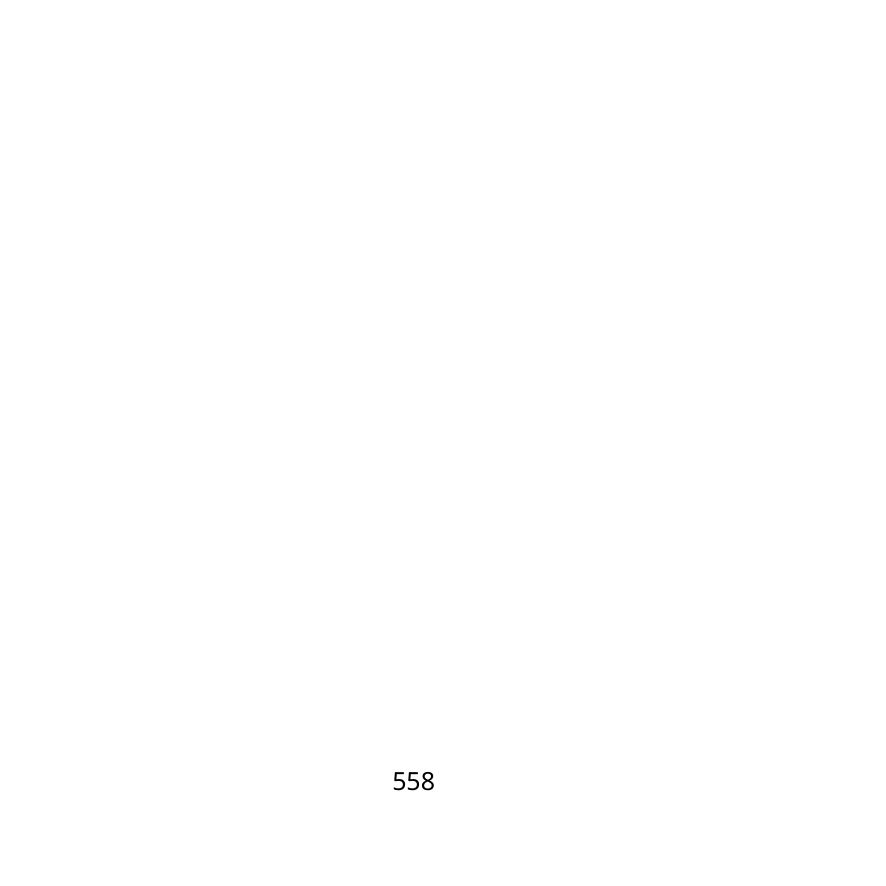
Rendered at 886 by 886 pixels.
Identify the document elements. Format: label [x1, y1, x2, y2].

table_header [59, 89, 413, 117]
table_cell [59, 117, 413, 145]
table_header [413, 89, 768, 117]
table_cell [413, 117, 768, 145]
